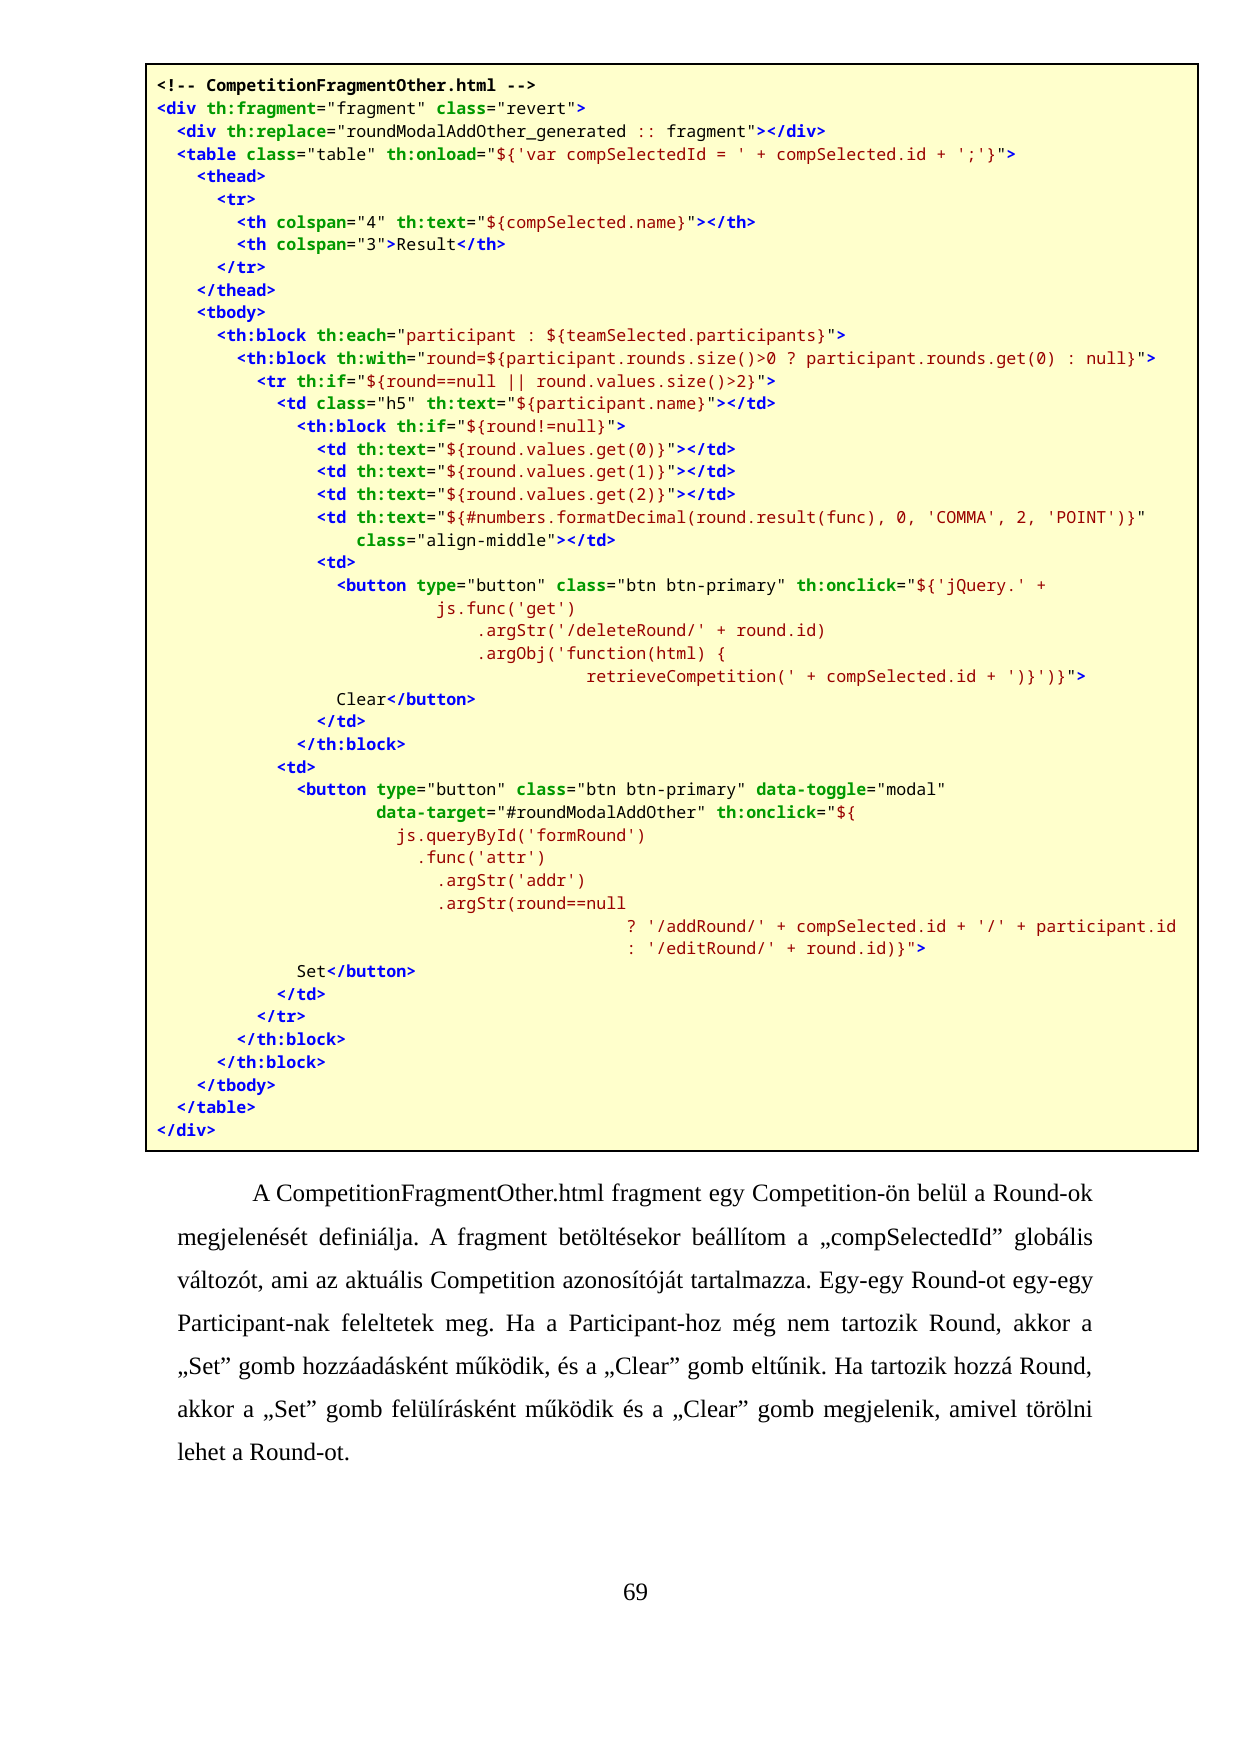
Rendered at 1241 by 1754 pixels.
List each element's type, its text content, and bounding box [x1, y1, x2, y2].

text <td> [156, 551, 1188, 573]
text <td th:text="${round.values.get(0)}"></td> [156, 437, 1188, 460]
text <th colspan="4" th:text="${compSelected.name}"></th> [156, 210, 1188, 233]
text .func('attr') [156, 846, 1188, 869]
text </tr> [156, 1005, 1188, 1028]
text </tbody> [156, 1073, 1188, 1096]
text class="align-middle"></td> [156, 528, 1188, 551]
text <td th:text="${round.values.get(1)}"></td> [156, 460, 1188, 483]
text </thead> [156, 278, 1188, 301]
text </tr> [156, 256, 1188, 278]
text <tr th:if="${round==null || round.values.size()>2}"> [156, 369, 1188, 392]
text <td th:text="${round.values.get(2)}"></td> [156, 483, 1188, 505]
text <td class="h5" th:text="${participant.name}"></td> [156, 392, 1188, 414]
text </div> [156, 1118, 1188, 1141]
text </th:block> [156, 1028, 1188, 1050]
text Clear</button> [156, 687, 1188, 710]
text <th colspan="3">Result</th> [156, 233, 1188, 256]
text </table> [156, 1096, 1188, 1118]
text <td> [156, 755, 1188, 778]
text .argObj('function(html) { retrieveCompetition(' + compSelected.id + ')}')}"> [156, 642, 1188, 687]
text <table class="table" th:onload="${'var compSelectedId = ' + compSelected.id + ';'}"> [156, 142, 1188, 165]
text </td> [156, 982, 1188, 1005]
text <th:block th:each="participant : ${teamSelected.participants}"> [156, 324, 1188, 346]
text .argStr('addr') [156, 869, 1188, 891]
text <tbody> [156, 301, 1188, 324]
text <thead> [156, 165, 1188, 187]
text .argStr('/deleteRound/' + round.id) [156, 619, 1188, 642]
text js.queryById('formRound') [156, 823, 1188, 846]
text <!-- CompetitionFragmentOther.html --> [156, 74, 1188, 97]
text <div th:replace="roundModalAddOther_generated :: fragment"></div> [156, 119, 1188, 142]
text : '/editRound/' + round.id)}"> [156, 937, 1188, 959]
text A CompetitionFragmentOther.html fragment egy Competition-ön belül a Round-ok megjelenését definiálja. A fragment betöltésekor beállítom a „compSelectedId” globális változót, ami az aktuális Competition azonosítóját tartalmazza. Egy-egy Round-ot egy-egy Participant-nak feleltetek meg. Ha a Participant-hoz még nem tartozik Round, akkor a „Set” gomb hozzáadásként működik, és a „Clear” gomb eltűnik. Ha tartozik hozzá Round, akkor a „Set” gomb felülírásként működik és a „Clear” gomb megjelenik, amivel törölni lehet a Round-ot. [177, 1152, 1093, 1466]
text </td> [156, 710, 1188, 732]
text .argStr(round==null ? '/addRound/' + compSelected.id + '/' + participant.id [156, 891, 1188, 937]
text <td th:text="${#numbers.formatDecimal(round.result(func), 0, 'COMMA', 2, 'POINT')}" [156, 505, 1188, 528]
text <th:block th:with="round=${participant.rounds.size()>0 ? participant.rounds.get(0) : null}"> [156, 346, 1188, 369]
text <th:block th:if="${round!=null}"> [156, 414, 1188, 437]
text </th:block> [156, 732, 1188, 755]
text <tr> [156, 187, 1188, 210]
text Set</button> [156, 959, 1188, 982]
text </th:block> [156, 1050, 1188, 1073]
text <div th:fragment="fragment" class="revert"> [156, 97, 1188, 119]
text <button type="button" class="btn btn-primary" data-toggle="modal" [156, 778, 1188, 801]
text data-target="#roundModalAddOther" th:onclick="${ [156, 801, 1188, 823]
text <button type="button" class="btn btn-primary" th:onclick="${'jQuery.' + [156, 573, 1188, 596]
text js.func('get') [156, 596, 1188, 619]
